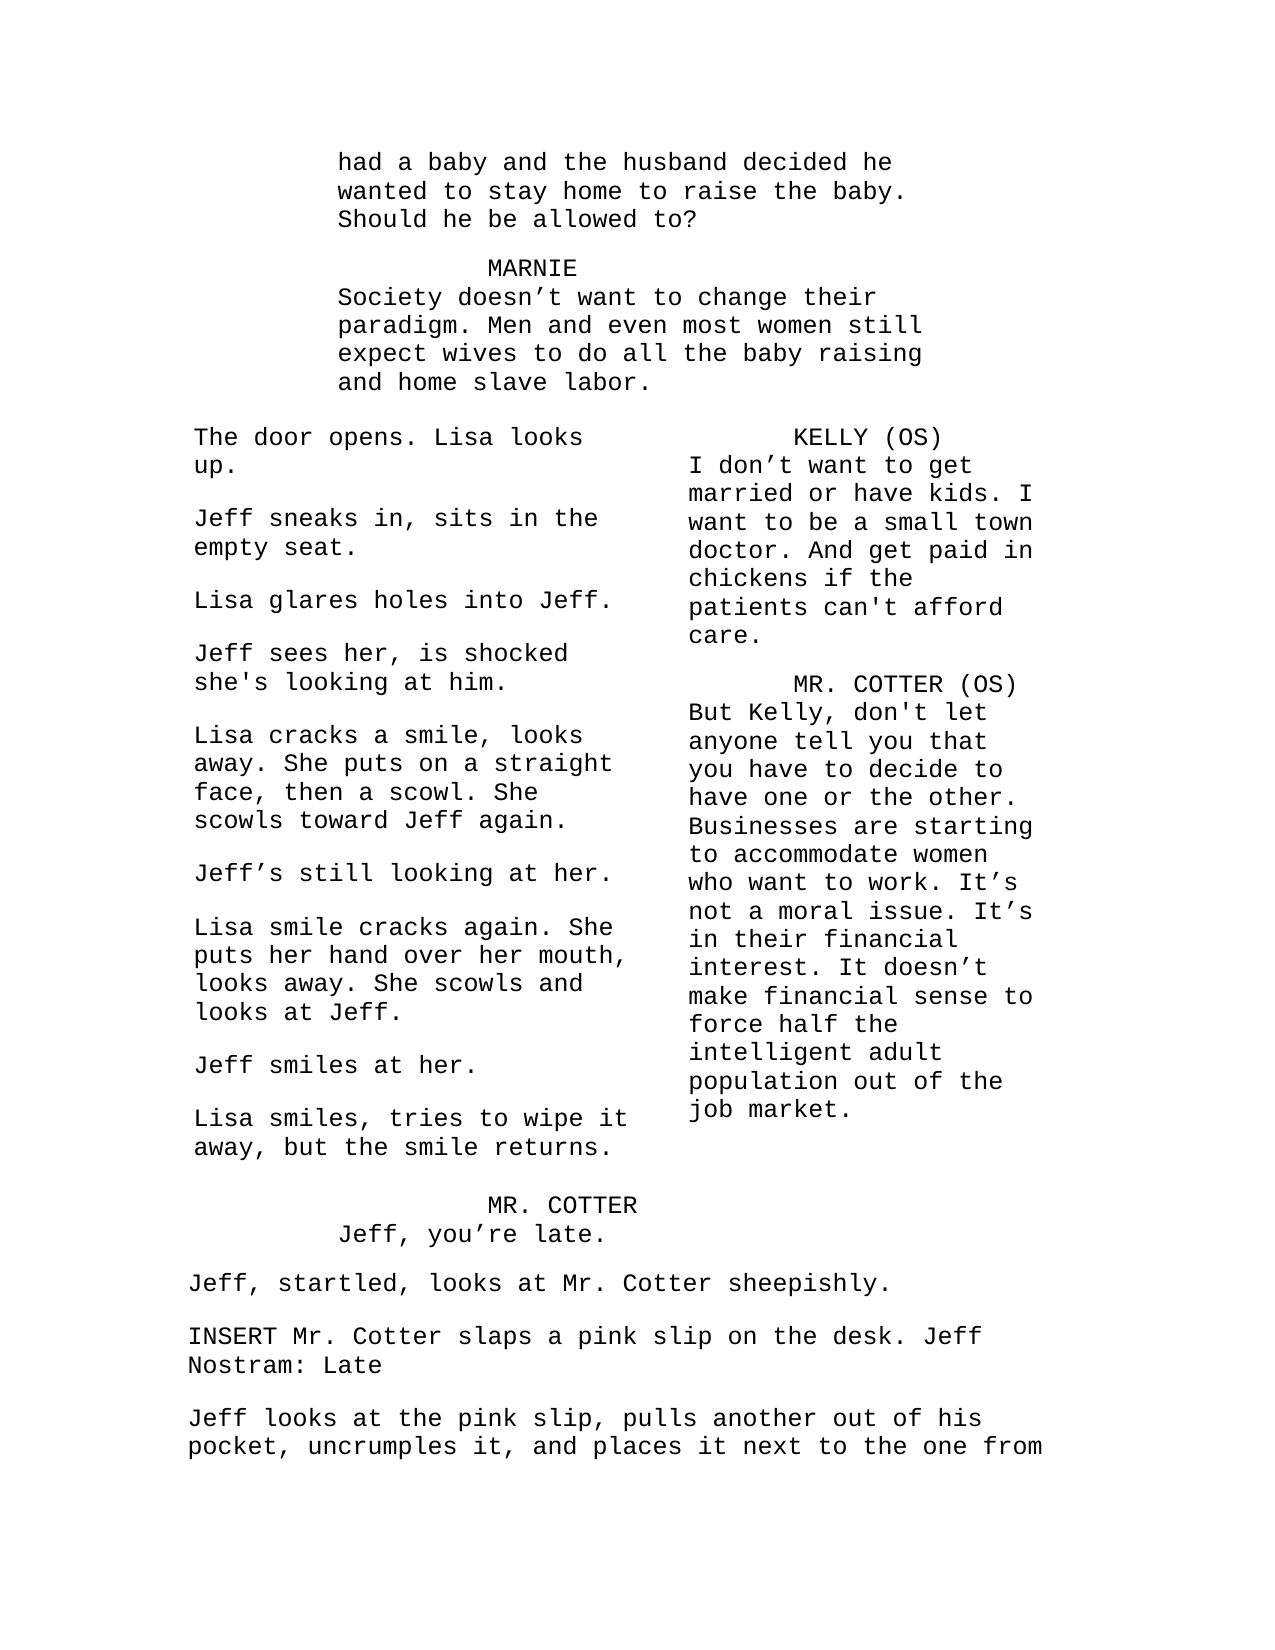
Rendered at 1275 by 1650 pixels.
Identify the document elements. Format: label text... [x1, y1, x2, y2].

text MARNIE [187, 256, 1087, 284]
text Jeff looks at the pink slip, pulls another out of his pocket, uncrumples it, and places it next to the one from [187, 1406, 1087, 1462]
table_header KELLY (OS) I don’t want to get married or have kids. I want to be a small town doctor. And get paid in chickens if the patients can't afford care. MR. COTTER (OS) But Kelly, don't let anyone tell you that you have to decide to have one or the other. Businesses are starting to accommodate women who want to work. It’s not a moral issue. It’s in their financial interest. It doesn’t make financial sense to force half the intelligent adult population out of the job market. [638, 418, 1087, 1193]
text had a baby and the husband decided he wanted to stay home to raise the baby. Should he be allowed to? [337, 150, 937, 235]
text Jeff, you’re late. [337, 1221, 937, 1250]
text Jeff, startled, looks at Mr. Cotter sheepishly. [187, 1271, 1087, 1299]
text INSERT Mr. Cotter slaps a pink slip on the desk. Jeff Nostram: Late [187, 1324, 1087, 1381]
text Society doesn’t want to change their paradigm. Men and even most women still expect wives to do all the baby raising and home slave labor. [337, 284, 937, 397]
text MR. COTTER [187, 1193, 1087, 1221]
table_header The door opens. Lisa looks up. Jeff sneaks in, sits in the empty seat. Lisa glares holes into Jeff. Jeff sees her, is shocked she's looking at him. Lisa cracks a smile, looks away. She puts on a straight face, then a scowl. She scowls toward Jeff again. Jeff’s still looking at her. Lisa smile cracks again. She puts her hand over her mouth, looks away. She scowls and looks at Jeff. Jeff smiles at her. Lisa smiles, tries to wipe it away, but the smile returns. [188, 418, 637, 1193]
